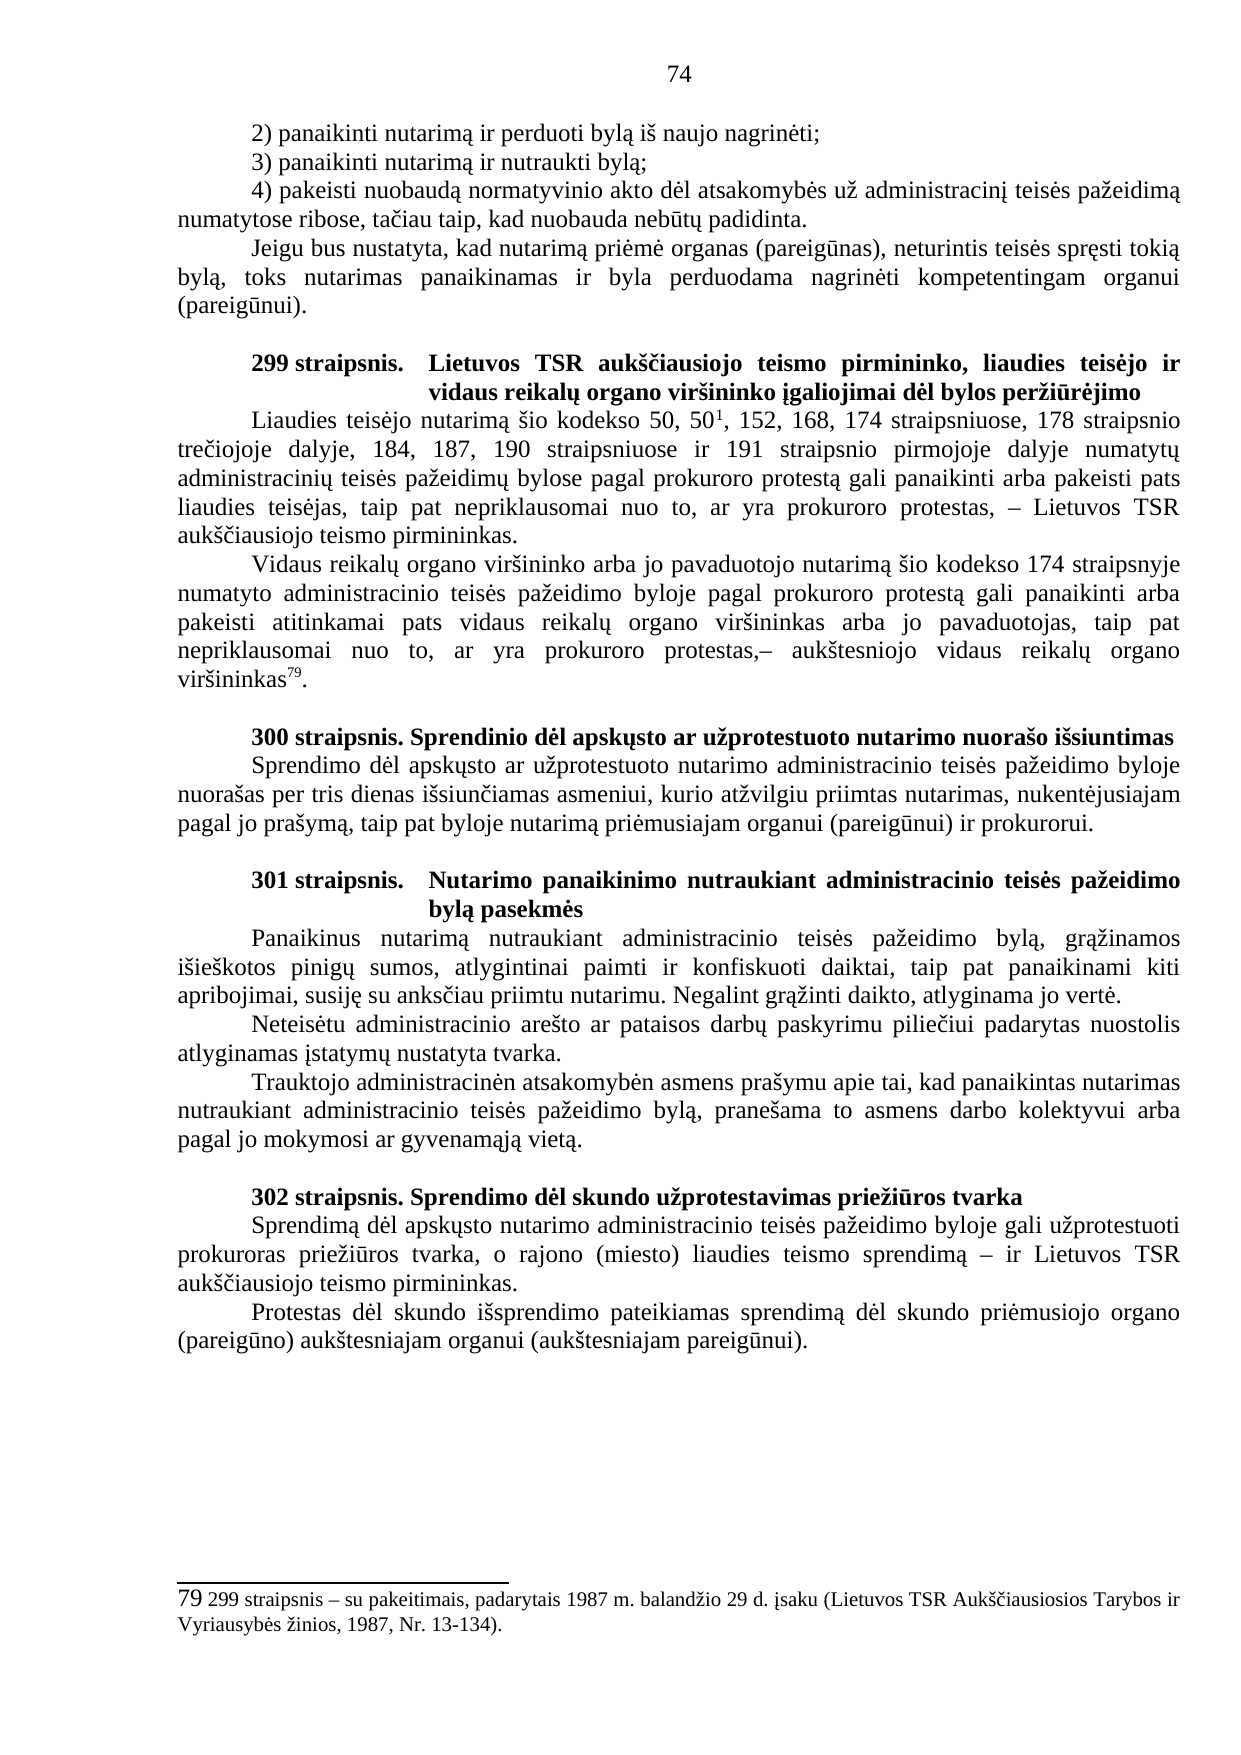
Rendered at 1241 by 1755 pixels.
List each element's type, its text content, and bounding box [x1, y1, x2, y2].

text 299 straipsnis – su pakeitimais, padarytais 1987 m. balandžio 29 d. įsaku (Lietuvos TSR Aukščiausiosios Tarybos ir Vyriausybės žinios, 1987, Nr. 13-134). [177, 1583, 1181, 1636]
text 2) panaikinti nutarimą ir perduoti bylą iš naujo nagrinėti; [177, 118, 1181, 147]
text 302 straipsnis. Sprendimo dėl skundo užprotestavimas priežiūros tvarka [177, 1182, 1181, 1211]
text Vidaus reikalų organo viršininko arba jo pavaduotojo nutarimą šio kodekso 174 straipsnyje numatyto administracinio teisės pažeidimo byloje pagal prokuroro protestą gali panaikinti arba pakeisti atitinkamai pats vidaus reikalų organo viršininkas arba jo pavaduotojas, taip pat nepriklausomai nuo to, ar yra prokuroro protestas,– aukštesniojo vidaus reikalų organo viršininkas. [177, 549, 1181, 693]
text 3) panaikinti nutarimą ir nutraukti bylą; [177, 147, 1181, 176]
text Neteisėtu administracinio arešto ar pataisos darbų paskyrimu piliečiui padarytas nuostolis atlyginamas įstatymų nustatyta tvarka. [177, 1009, 1181, 1067]
text Trauktojo administracinėn atsakomybėn asmens prašymu apie tai, kad panaikintas nutarimas nutraukiant administracinio teisės pažeidimo bylą, pranešama to asmens darbo kolektyvui arba pagal jo mokymosi ar gyvenamąją vietą. [177, 1067, 1181, 1153]
text 299 straipsnis. Lietuvos TSR aukščiausiojo teismo pirmininko, liaudies teisėjo ir vidaus reikalų organo viršininko įgaliojimai dėl bylos peržiūrėjimo [251, 348, 1181, 406]
text 301 straipsnis. Nutarimo panaikinimo nutraukiant administracinio teisės pažeidimo bylą pasekmės [251, 866, 1181, 923]
text 4) pakeisti nuobaudą normatyvinio akto dėl atsakomybės už administracinį teisės pažeidimą numatytose ribose, tačiau taip, kad nuobauda nebūtų padidinta. [177, 176, 1181, 233]
text Liaudies teisėjo nutarimą šio kodekso 50, 501, 152, 168, 174 straipsniuose, 178 straipsnio trečiojoje dalyje, 184, 187, 190 straipsniuose ir 191 straipsnio pirmojoje dalyje numatytų administracinių teisės pažeidimų bylose pagal prokuroro protestą gali panaikinti arba pakeisti pats liaudies teisėjas, taip pat nepriklausomai nuo to, ar yra prokuroro protestas, – Lietuvos TSR aukščiausiojo teismo pirmininkas. [177, 406, 1181, 549]
text Sprendimo dėl apskųsto ar užprotestuoto nutarimo administracinio teisės pažeidimo byloje nuorašas per tris dienas išsiunčiamas asmeniui, kurio atžvilgiu priimtas nutarimas, nukentėjusiajam pagal jo prašymą, taip pat byloje nutarimą priėmusiajam organui (pareigūnui) ir prokurorui. [177, 751, 1181, 837]
text Jeigu bus nustatyta, kad nutarimą priėmė organas (pareigūnas), neturintis teisės spręsti tokią bylą, toks nutarimas panaikinamas ir byla perduodama nagrinėti kompetentingam organui (pareigūnui). [177, 233, 1181, 319]
text Protestas dėl skundo išsprendimo pateikiamas sprendimą dėl skundo priėmusiojo organo (pareigūno) aukštesniajam organui (aukštesniajam pareigūnui). [177, 1297, 1181, 1354]
text Sprendimą dėl apskųsto nutarimo administracinio teisės pažeidimo byloje gali užprotestuoti prokuroras priežiūros tvarka, o rajono (miesto) liaudies teismo sprendimą – ir Lietuvos TSR aukščiausiojo teismo pirmininkas. [177, 1211, 1181, 1297]
text 300 straipsnis. Sprendinio dėl apskųsto ar užprotestuoto nutarimo nuorašo išsiuntimas [177, 722, 1181, 751]
text Panaikinus nutarimą nutraukiant administracinio teisės pažeidimo bylą, grąžinamos išieškotos pinigų sumos, atlygintinai paimti ir konfiskuoti daiktai, taip pat panaikinami kiti apribojimai, susiję su anksčiau priimtu nutarimu. Negalint grąžinti daikto, atlyginama jo vertė. [177, 923, 1181, 1009]
